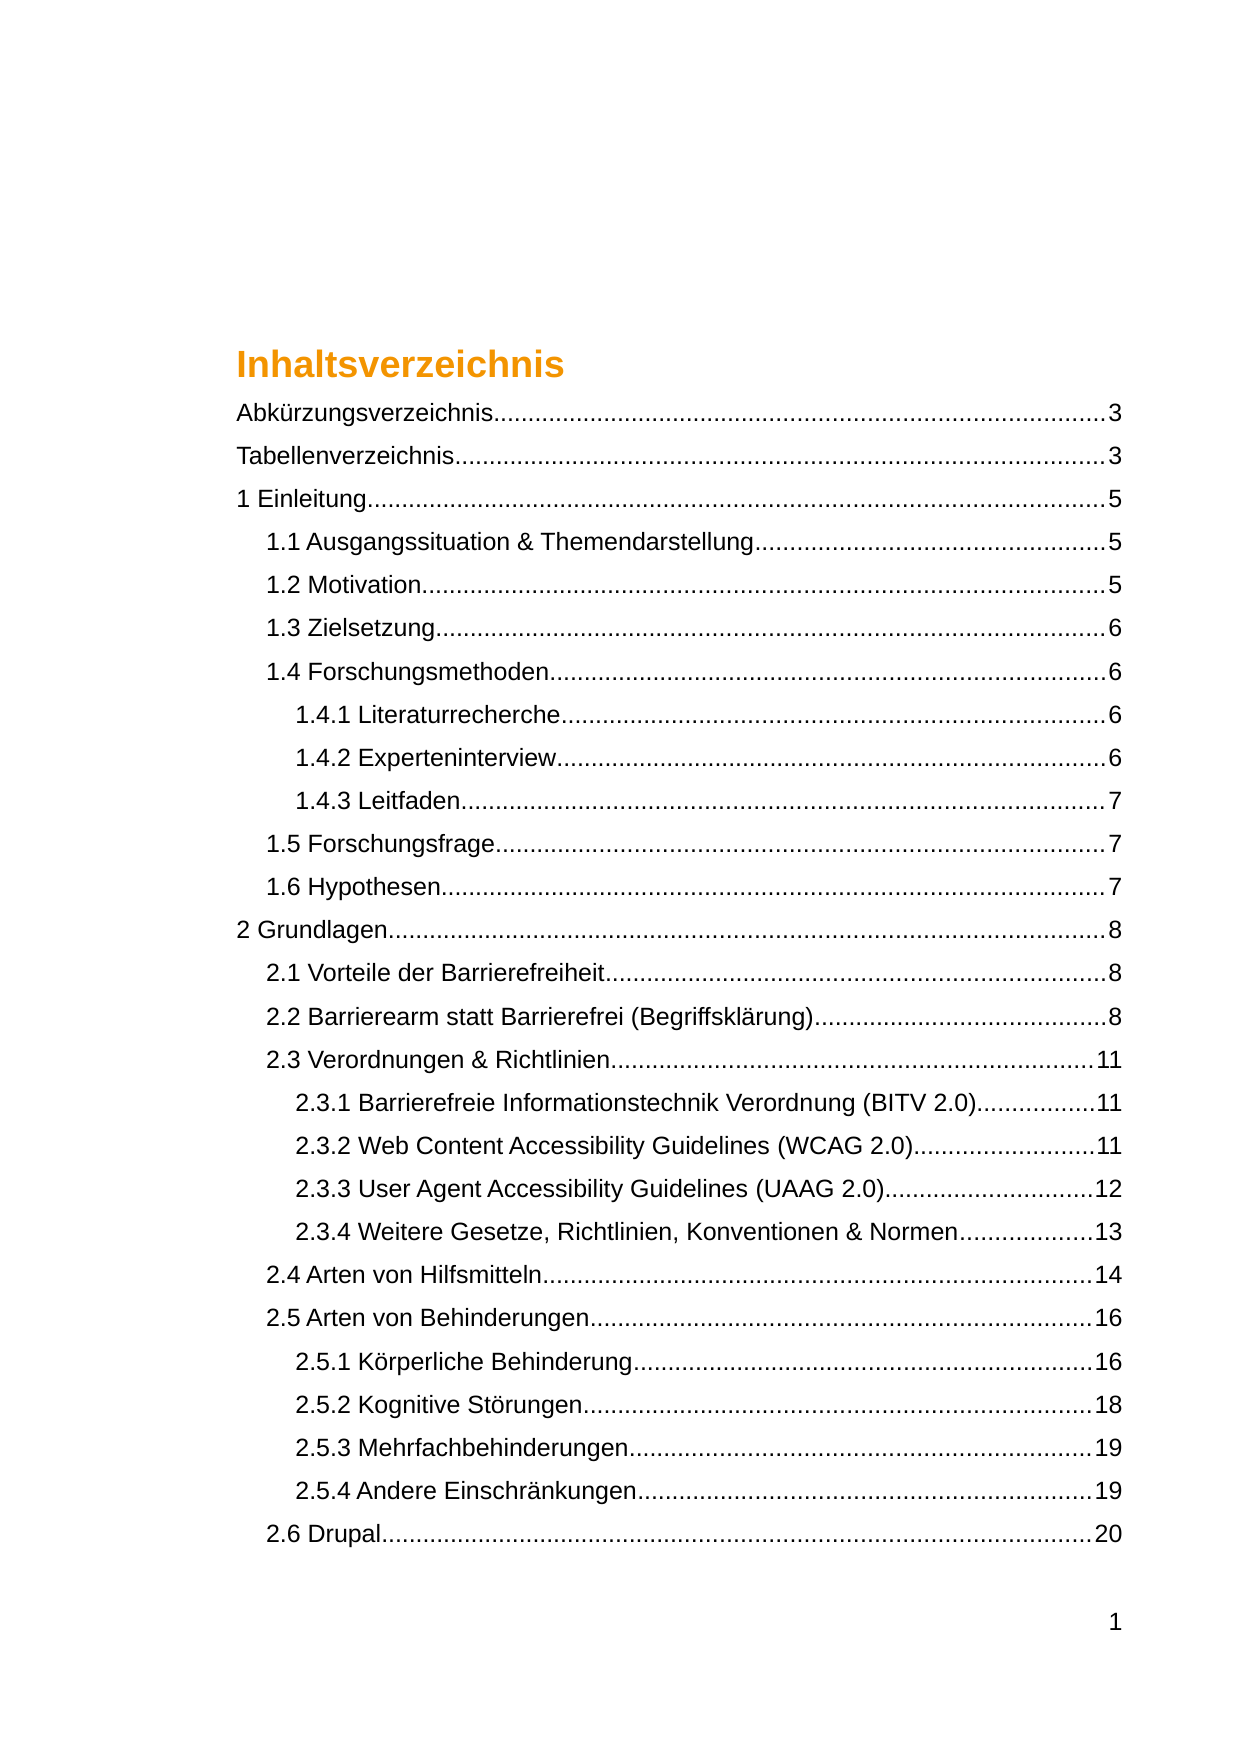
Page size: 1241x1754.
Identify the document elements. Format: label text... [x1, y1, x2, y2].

subtitle Inhaltsverzeichnis [236, 342, 1122, 385]
text 1.4.2 Experteninterview 6 [295, 743, 1122, 771]
text 1 Einleitung 5 [236, 484, 1122, 513]
text 2.3 Verordnungen & Richtlinien 11 [266, 1044, 1122, 1073]
text 2.3.4 Weitere Gesetze, Richtlinien, Konventionen & Normen 13 [295, 1217, 1122, 1246]
text 2.5.3 Mehrfachbehinderungen 19 [295, 1433, 1122, 1461]
text 1.4 Forschungsmethoden 6 [266, 656, 1122, 685]
text 2.4 Arten von Hilfsmitteln 14 [266, 1260, 1122, 1289]
text 2.3.3 User Agent Accessibility Guidelines (UAAG 2.0) 12 [295, 1174, 1122, 1203]
text 2 Grundlagen 8 [236, 915, 1122, 944]
text 1.2 Motivation 5 [266, 570, 1122, 599]
text 2.5.4 Andere Einschränkungen 19 [295, 1476, 1122, 1504]
text 2.5 Arten von Behinderungen 16 [266, 1303, 1122, 1332]
text 2.6 Drupal 20 [266, 1519, 1122, 1548]
text 1.4.3 Leitfaden 7 [295, 786, 1122, 814]
text 1.4.1 Literaturrecherche 6 [295, 699, 1122, 728]
text 2.3.1 Barrierefreie Informationstechnik Verordnung (BITV 2.0) 11 [295, 1088, 1122, 1116]
text 2.2 Barrierearm statt Barrierefrei (Begriffsklärung) 8 [266, 1001, 1122, 1030]
text 2.5.1 Körperliche Behinderung 16 [295, 1346, 1122, 1375]
text 1.5 Forschungsfrage 7 [266, 829, 1122, 858]
text 1.1 Ausgangssituation & Themendarstellung 5 [266, 527, 1122, 556]
text 2.1 Vorteile der Barrierefreiheit 8 [266, 958, 1122, 987]
text 1.3 Zielsetzung 6 [266, 613, 1122, 642]
text 2.5.2 Kognitive Störungen 18 [295, 1389, 1122, 1418]
text Tabellenverzeichnis 3 [236, 441, 1122, 469]
text 1.6 Hypothesen 7 [266, 872, 1122, 901]
text Abkürzungsverzeichnis 3 [236, 398, 1122, 426]
text 2.3.2 Web Content Accessibility Guidelines (WCAG 2.0) 11 [295, 1131, 1122, 1159]
